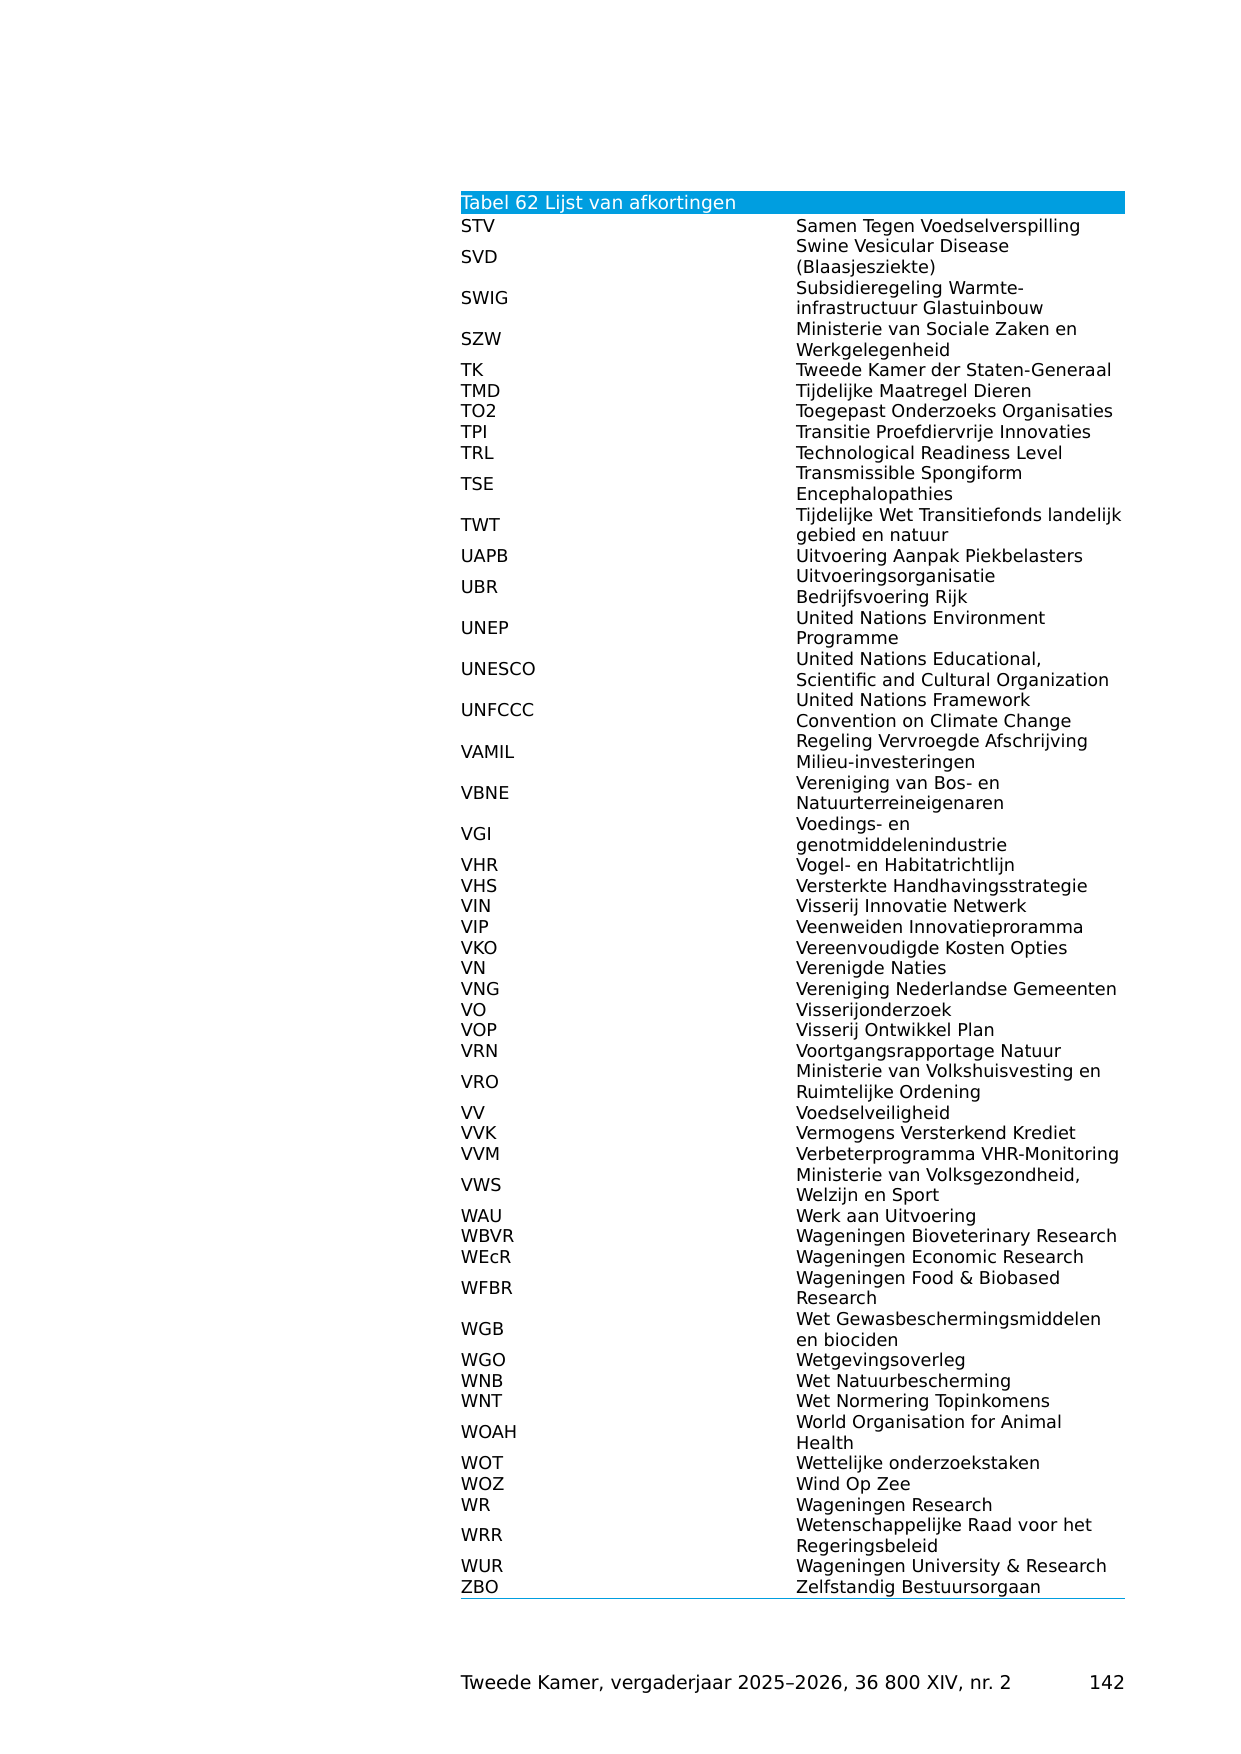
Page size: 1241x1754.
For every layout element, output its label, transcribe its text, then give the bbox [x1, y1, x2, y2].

table_cell VBNE [461, 773, 793, 814]
table_cell Transmissible Spongiform Encephalopathies [793, 463, 1125, 504]
table_cell Versterkte Handhavingsstrategie [793, 876, 1125, 896]
table_cell TSE [461, 463, 793, 504]
table_cell Samen Tegen Voedselverspilling [793, 216, 1125, 236]
table_cell Uitvoering Aanpak Piekbelasters [793, 546, 1125, 566]
table_cell Wind Op Zee [793, 1474, 1125, 1494]
table_cell Transitie Proefdiervrije Innovaties [793, 422, 1125, 443]
table_cell Voortgangsrapportage Natuur [793, 1041, 1125, 1061]
table_cell Technological Readiness Level [793, 443, 1125, 463]
table_cell United Nations Framework Convention on Climate Change [793, 690, 1125, 731]
table_cell VNG [461, 979, 793, 999]
table_cell VO [461, 1000, 793, 1020]
table_cell Verbeterprogramma VHR-Monitoring [793, 1144, 1125, 1164]
table_cell VHS [461, 876, 793, 896]
table_cell Ministerie van Volkshuisvesting en Ruimtelijke Ordening [793, 1061, 1125, 1103]
table_cell VVK [461, 1123, 793, 1144]
table_cell WNB [461, 1371, 793, 1391]
table_cell Visserijonderzoek [793, 1000, 1125, 1020]
table_cell Ministerie van Volksgezondheid, Welzijn en Sport [793, 1165, 1125, 1206]
table_cell Tijdelijke Maatregel Dieren [793, 381, 1125, 401]
table_cell Vermogens Versterkend Krediet [793, 1123, 1125, 1144]
table_cell STV [461, 216, 793, 236]
table_cell WRR [461, 1515, 793, 1556]
table_cell Tweede Kamer der Staten-Generaal [793, 360, 1125, 381]
table_cell WAU [461, 1206, 793, 1226]
table_cell VVM [461, 1144, 793, 1164]
table_cell Veenweiden Innovatieproramma [793, 917, 1125, 938]
table_cell VIP [461, 917, 793, 938]
table_cell WFBR [461, 1268, 793, 1309]
table_cell United Nations Educational, Scientific and Cultural Organization [793, 649, 1125, 690]
table_cell Wageningen Economic Research [793, 1247, 1125, 1268]
table_cell Uitvoeringsorganisatie Bedrijfsvoering Rijk [793, 566, 1125, 608]
table_cell Wageningen Research [793, 1495, 1125, 1515]
table_cell VRN [461, 1041, 793, 1061]
table_cell VOP [461, 1020, 793, 1041]
table_cell VN [461, 958, 793, 979]
table_cell Vereniging van Bos- en Natuurterreineigenaren [793, 773, 1125, 814]
table_cell VKO [461, 938, 793, 958]
table_cell TK [461, 360, 793, 381]
table_cell VHR [461, 855, 793, 876]
table_cell Wet Normering Topinkomens [793, 1391, 1125, 1412]
table_cell TWT [461, 505, 793, 546]
table_cell Vogel- en Habitatrichtlijn [793, 855, 1125, 876]
table_cell WOT [461, 1453, 793, 1474]
table_cell Ministerie van Sociale Zaken en Werkgelegenheid [793, 319, 1125, 360]
table_cell TRL [461, 443, 793, 463]
table_cell VWS [461, 1165, 793, 1206]
table_cell WGB [461, 1309, 793, 1350]
table_cell Wageningen Bioveterinary Research [793, 1226, 1125, 1247]
table_cell VAMIL [461, 731, 793, 773]
table_cell WGO [461, 1350, 793, 1371]
table_cell Voedings- en genotmiddelenindustrie [793, 814, 1125, 855]
table_cell Tijdelijke Wet Transitiefonds landelijk gebied en natuur [793, 505, 1125, 546]
table_cell WNT [461, 1391, 793, 1412]
table_cell Wet Natuurbescherming [793, 1371, 1125, 1391]
table_cell SWIG [461, 278, 793, 319]
table_cell ZBO [461, 1577, 793, 1598]
table_cell TO2 [461, 401, 793, 422]
table_cell SZW [461, 319, 793, 360]
table_cell WBVR [461, 1226, 793, 1247]
table_cell WOZ [461, 1474, 793, 1494]
table_cell Vereenvoudigde Kosten Opties [793, 938, 1125, 958]
table_cell WEcR [461, 1247, 793, 1268]
table_cell UBR [461, 566, 793, 608]
table_cell VGI [461, 814, 793, 855]
table_cell TPI [461, 422, 793, 443]
table_cell SVD [461, 236, 793, 278]
table_cell Toegepast Onderzoeks Organisaties [793, 401, 1125, 422]
table_cell Zelfstandig Bestuursorgaan [793, 1577, 1125, 1598]
table_cell Werk aan Uitvoering [793, 1206, 1125, 1226]
table_cell Voedselveiligheid [793, 1103, 1125, 1123]
table_cell UNFCCC [461, 690, 793, 731]
table_cell UNEP [461, 608, 793, 649]
table_cell Subsidieregeling Warmte-infrastructuur Glastuinbouw [793, 278, 1125, 319]
table_cell UAPB [461, 546, 793, 566]
table_cell Verenigde Naties [793, 958, 1125, 979]
table_cell Swine Vesicular Disease (Blaasjesziekte) [793, 236, 1125, 278]
table_cell United Nations Environment Programme [793, 608, 1125, 649]
table_cell WOAH [461, 1412, 793, 1453]
table_cell VIN [461, 896, 793, 917]
table_cell Wageningen University & Research [793, 1556, 1125, 1577]
table_cell WR [461, 1495, 793, 1515]
table_cell Wetenschappelijke Raad voor het Regeringsbeleid [793, 1515, 1125, 1556]
table_cell Visserij Ontwikkel Plan [793, 1020, 1125, 1041]
table_cell Wetgevingsoverleg [793, 1350, 1125, 1371]
table_cell Regeling Vervroegde Afschrijving Milieu-investeringen [793, 731, 1125, 773]
table_cell VV [461, 1103, 793, 1123]
table_cell Wettelijke onderzoekstaken [793, 1453, 1125, 1474]
table_cell Vereniging Nederlandse Gemeenten [793, 979, 1125, 999]
table_cell Visserij Innovatie Netwerk [793, 896, 1125, 917]
table_cell Wet Gewasbeschermingsmiddelen en biociden [793, 1309, 1125, 1350]
table_cell World Organisation for Animal Health [793, 1412, 1125, 1453]
table_cell UNESCO [461, 649, 793, 690]
table_cell WUR [461, 1556, 793, 1577]
table_cell Wageningen Food & Biobased Research [793, 1268, 1125, 1309]
table_cell VRO [461, 1061, 793, 1103]
table_cell TMD [461, 381, 793, 401]
